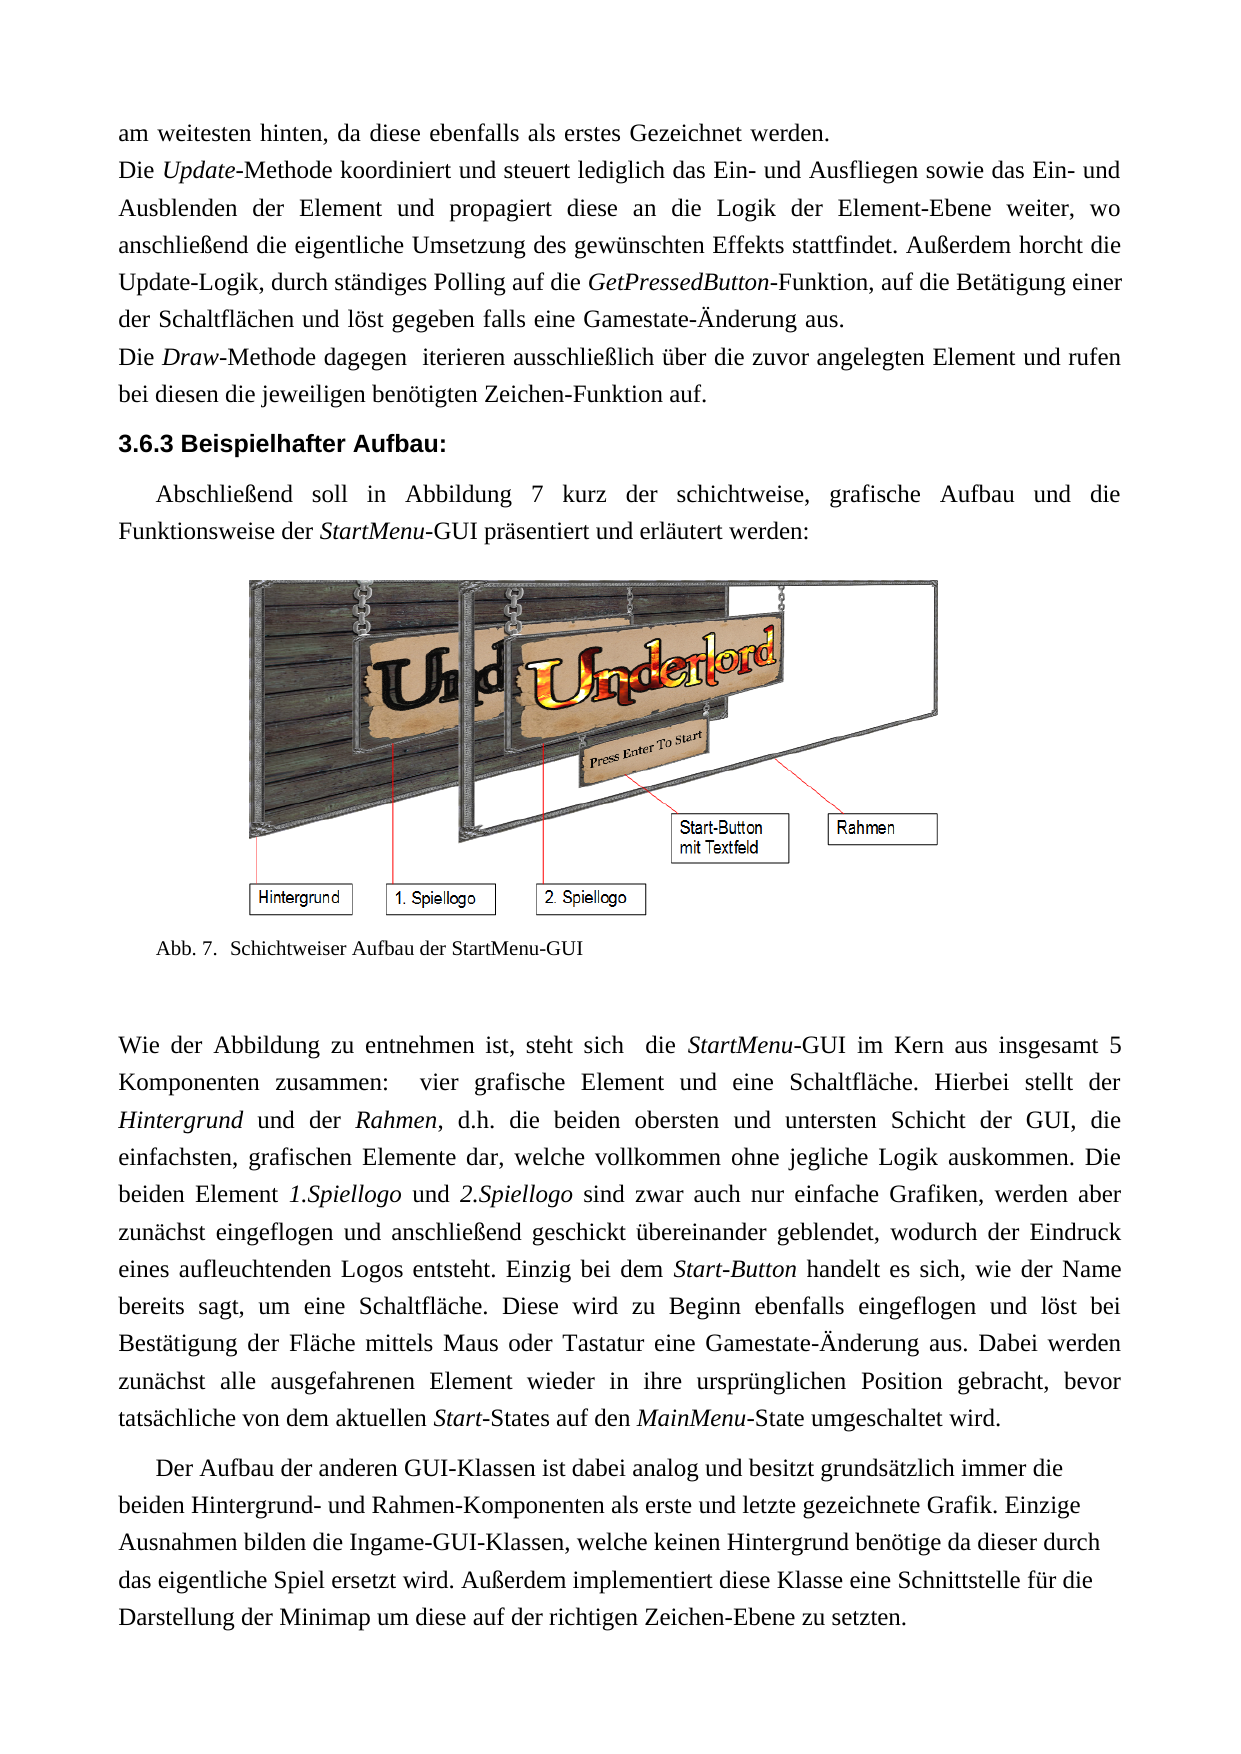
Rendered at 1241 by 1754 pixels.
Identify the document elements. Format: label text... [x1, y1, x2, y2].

text Wie der Abbildung zu entnehmen ist, steht sich die StartMenu-GUI im Kern aus insgesamt 5 Komponenten zusammen: vier grafische Element und eine Schaltfläche. Hierbei stellt der Hintergrund und der Rahmen, d.h. die beiden obersten und untersten Schicht der GUI, die einfachsten, grafischen Elemente dar, welche vollkommen ohne jegliche Logik auskommen. Die beiden Element 1.Spiellogo und 2.Spiellogo sind zwar auch nur einfache Grafiken, werden aber zunächst eingeflogen und anschließend geschickt übereinander geblendet, wodurch der Eindruck eines aufleuchtenden Logos entsteht. Einzig bei dem Start-Button handelt es sich, wie der Name bereits sagt, um eine Schaltfläche. Diese wird zu Beginn ebenfalls eingeflogen und löst bei Bestätigung der Fläche mittels Maus oder Tastatur eine Gamestate-Änderung aus. Dabei werden zunächst alle ausgefahrenen Element wieder in ihre ursprünglichen Position gebracht, bevor tatsächliche von dem aktuellen Start-States auf den MainMenu-State umgeschaltet wird. [118, 1030, 1122, 1432]
text 3.6.3 Beispielhafter Aufbau: [118, 429, 1122, 458]
text Der Aufbau der anderen GUI-Klassen ist dabei analog und besitzt grundsätzlich immer die beiden Hintergrund- und Rahmen-Komponenten als erste und letzte gezeichnete Grafik. Einzige Ausnahmen bilden die Ingame-GUI-Klassen, welche keinen Hintergrund benötige da dieser durch das eigentliche Spiel ersetzt wird. Außerdem implementiert diese Klasse eine Schnittstelle für die Darstellung der Minimap um diese auf der richtigen Zeichen-Ebene zu setzten. [118, 1453, 1122, 1631]
text Abschließend soll in Abbildung 7 kurz der schichtweise, grafische Aufbau und die Funktionsweise der StartMenu-GUI präsentiert und erläutert werden: [118, 479, 1122, 545]
text am weitesten hinten, da diese ebenfalls als erstes Gezeichnet werden. Die Update-Methode koordiniert und steuert lediglich das Ein- und Ausfliegen sowie das Ein- und Ausblenden der Element und propagiert diese an die Logik der Element-Ebene weiter, wo anschließend die eigentliche Umsetzung des gewünschten Effekts stattfindet. Außerdem horcht die Update-Logik, durch ständiges Polling auf die GetPressedButton-Funktion, auf die Betätigung einer der Schaltflächen und löst gegeben falls eine Gamestate-Änderung aus. Die Draw-Methode dagegen iterieren ausschließlich über die zuvor angelegten Element und rufen bei diesen die jeweiligen benötigten Zeichen-Funktion auf. [118, 118, 1122, 408]
picture [237, 571, 956, 936]
list Schichtweiser Aufbau der StartMenu-GUI [156, 562, 1122, 959]
